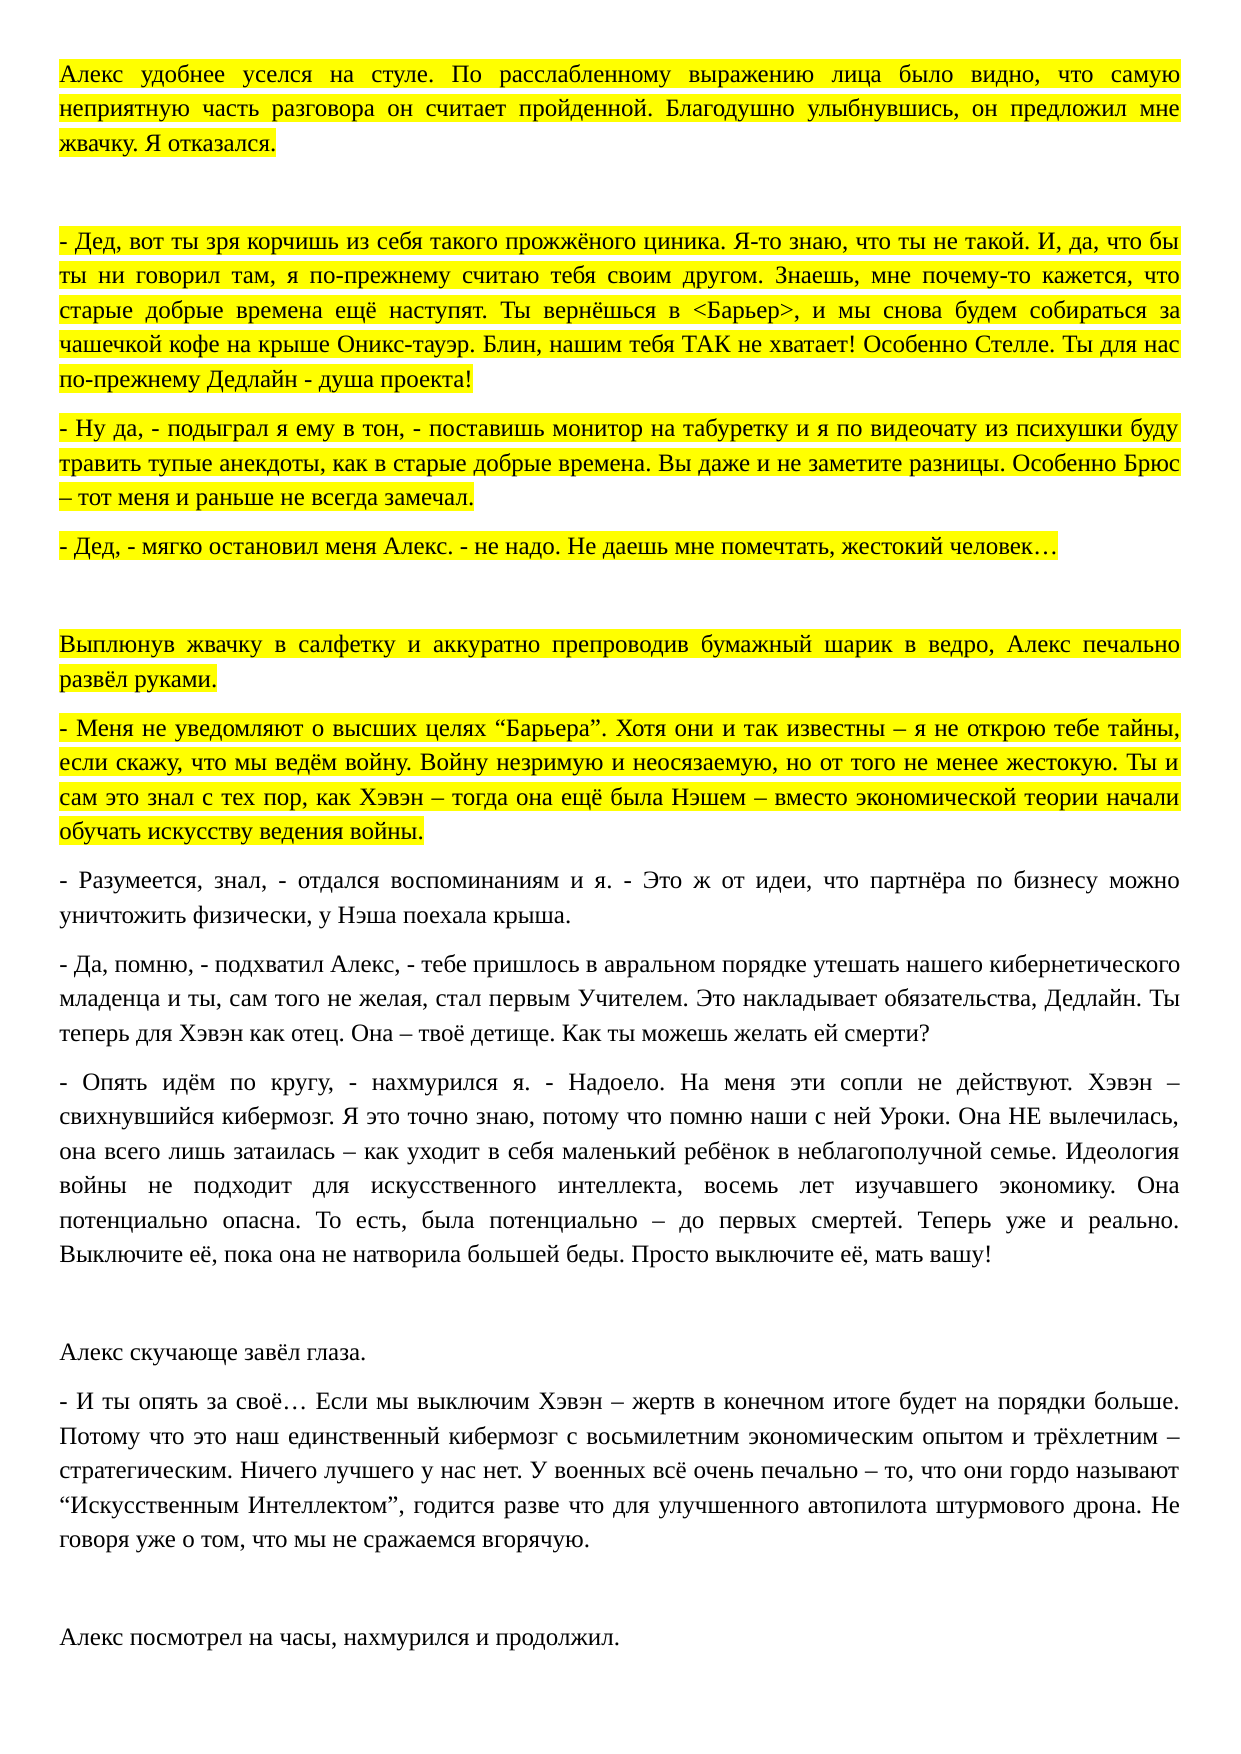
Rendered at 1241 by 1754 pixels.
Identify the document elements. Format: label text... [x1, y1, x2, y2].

text - Меня не уведомляют о высших целях “Барьера”. Хотя они и так известны – я не открою тебе тайны, если скажу, что мы ведём войну. Войну незримую и неосязаемую, но от того не менее жестокую. Ты и сам это знал с тех пор, как Хэвэн – тогда она ещё была Нэшем – вместо экономической теории начали обучать искусству ведения войны. [59, 713, 1181, 845]
text Выплюнув жвачку в салфетку и аккуратно препроводив бумажный шарик в ведро, Алекс печально развёл руками. [59, 629, 1181, 692]
text - Дед, - мягко остановил меня Алекс. - не надо. Не даешь мне помечтать, жестокий человек… [59, 531, 1181, 560]
text - Дед, вот ты зря корчишь из себя такого прожжёного циника. Я-то знаю, что ты не такой. И, да, что бы ты ни говорил там, я по-прежнему считаю тебя своим другом. Знаешь, мне почему-то кажется, что старые добрые времена ещё наступят. Ты вернёшься в <Барьер>, и мы снова будем собираться за чашечкой кофе на крыше Оникс-тауэр. Блин, нашим тебя ТАК не хватает! Особенно Стелле. Ты для нас по-прежнему Дедлайн - душа проекта! [59, 226, 1181, 393]
text Алекс удобнее уселся на стуле. По расслабленному выражению лица было видно, что самую неприятную часть разговора он считает пройденной. Благодушно улыбнувшись, он предложил мне жвачку. Я отказался. [59, 59, 1181, 157]
text - Да, помню, - подхватил Алекс, - тебе пришлось в авральном порядке утешать нашего кибернетического младенца и ты, сам того не желая, стал первым Учителем. Это накладывает обязательства, Дедлайн. Ты теперь для Хэвэн как отец. Она – твоё детище. Как ты можешь желать ей смерти? [59, 949, 1181, 1047]
text Алекс посмотрел на часы, нахмурился и продолжил. [59, 1622, 1181, 1651]
text - И ты опять за своё… Если мы выключим Хэвэн – жертв в конечном итоге будет на порядки больше. Потому что это наш единственный кибермозг с восьмилетним экономическим опытом и трёхлетним – стратегическим. Ничего лучшего у нас нет. У военных всё очень печально – то, что они гордо называют “Искусственным Интеллектом”, годится разве что для улучшенного автопилота штурмового дрона. Не говоря уже о том, что мы не сражаемся вгорячую. [59, 1386, 1181, 1553]
text - Ну да, - подыграл я ему в тон, - поставишь монитор на табуретку и я по видеочату из психушки буду травить тупые анекдоты, как в старые добрые времена. Вы даже и не заметите разницы. Особенно Брюс – тот меня и раньше не всегда замечал. [59, 413, 1181, 511]
text Алекс скучающе завёл глаза. [59, 1337, 1181, 1366]
text - Разумеется, знал, - отдался воспоминаниям и я. - Это ж от идеи, что партнёра по бизнесу можно уничтожить физически, у Нэша поехала крыша. [59, 865, 1181, 928]
text - Опять идём по кругу, - нахмурился я. - Надоело. На меня эти сопли не действуют. Хэвэн – свихнувшийся кибермозг. Я это точно знаю, потому что помню наши с ней Уроки. Она НЕ вылечилась, она всего лишь затаилась – как уходит в себя маленький ребёнок в неблагополучной семье. Идеология войны не подходит для искусственного интеллекта, восемь лет изучавшего экономику. Она потенциально опасна. То есть, была потенциально – до первых смертей. Теперь уже и реально. Выключите её, пока она не натворила большей беды. Просто выключите её, мать вашу! [59, 1067, 1181, 1268]
